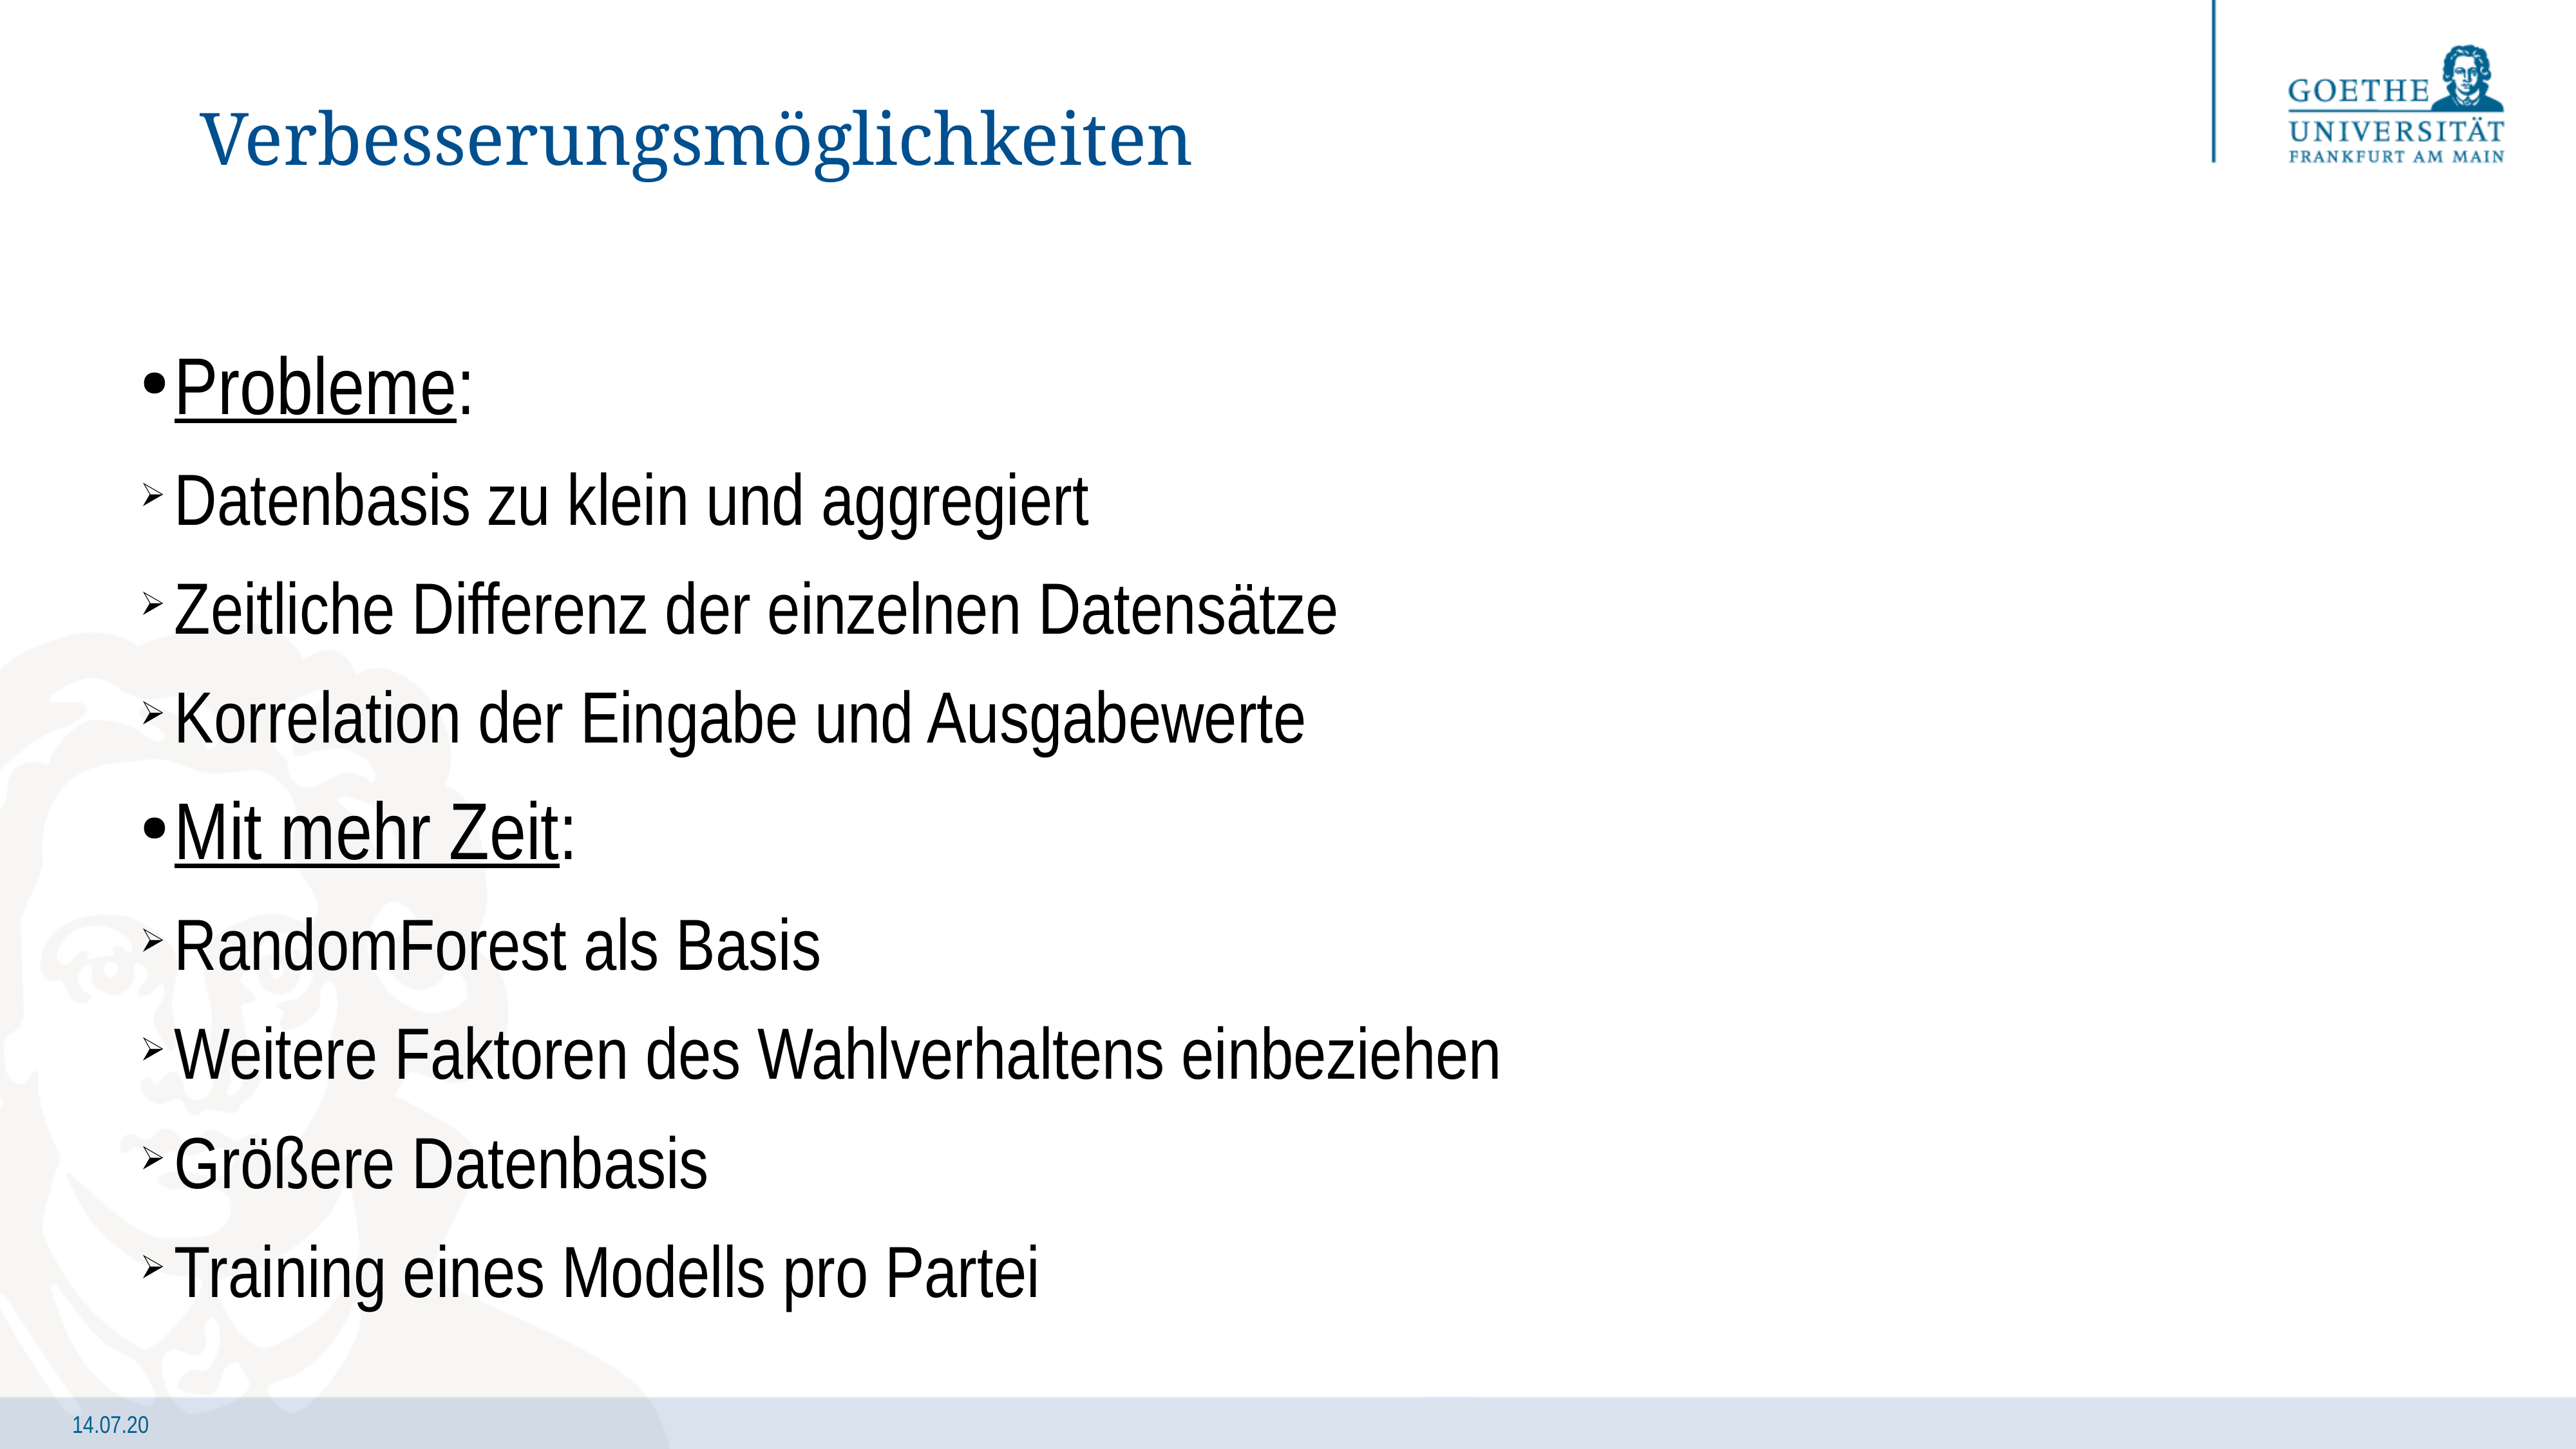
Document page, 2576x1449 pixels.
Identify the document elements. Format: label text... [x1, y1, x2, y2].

picture [0, 0, 2576, 1449]
title Verbesserungsmöglichkeiten [200, 61, 2194, 213]
list Probleme: Datenbasis zu klein und aggregiert Zeitliche Differenz der einzelnen Datensätze Korrelation der Eingabe und Ausgabewerte Mit mehr Zeit: RandomForest als Basis Weitere Faktoren des Wahlverhaltens einbeziehen Größere Datenbasis Training eines Modells pro Partei [128, 339, 2447, 1378]
